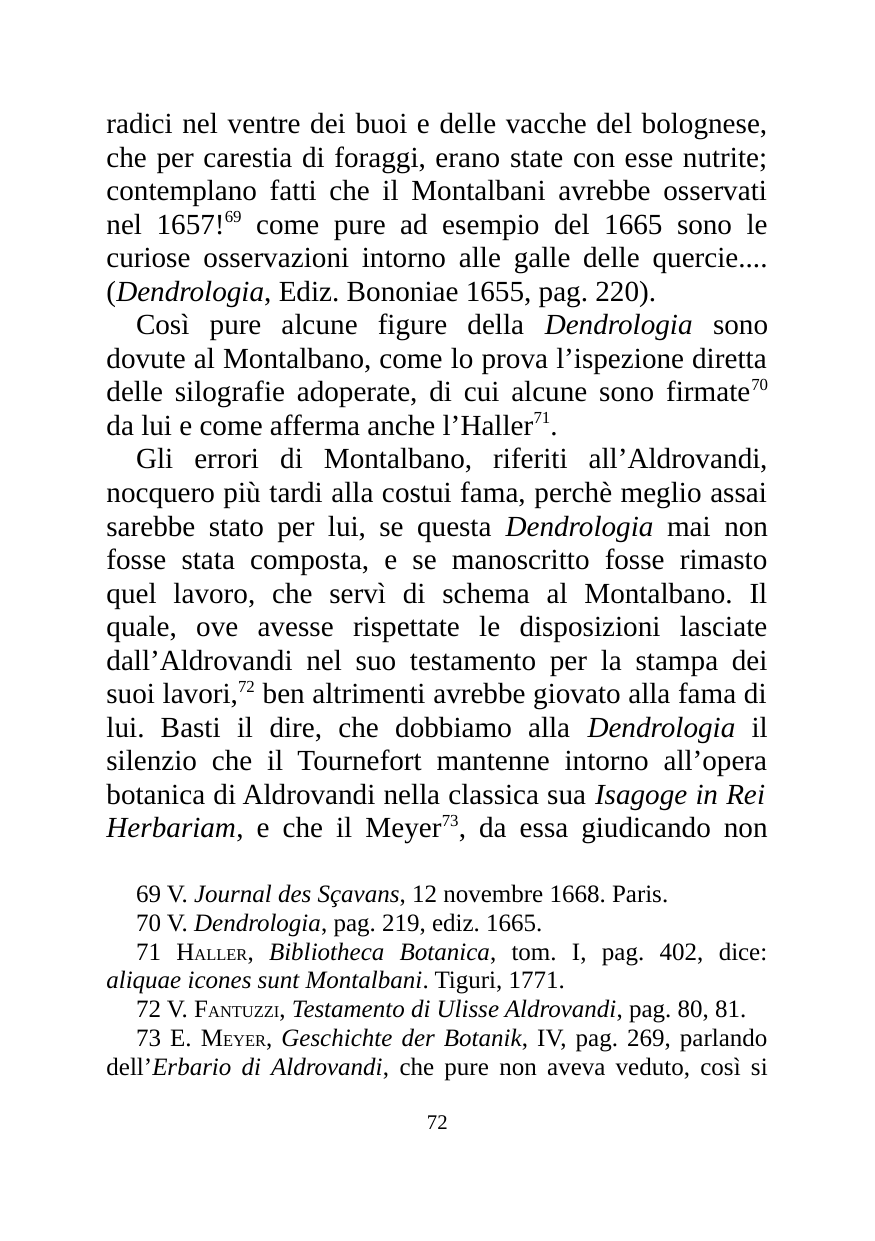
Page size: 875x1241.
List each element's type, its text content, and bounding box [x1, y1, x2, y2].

text Gli errori di Montalbano, riferiti all’Aldrovandi, nocquero più tardi alla costui fama, perchè meglio assai sarebbe stato per lui, se questa Dendrologia mai non fosse stata composta, e se manoscritto fosse rimasto quel lavoro, che servì di schema al Montalbano. Il quale, ove avesse rispettate le disposizioni lasciate dall’Aldrovandi nel suo testamento per la stampa dei suoi lavori, ben altrimenti avrebbe giovato alla fama di lui. Basti il dire, che dobbiamo alla Dendrologia il silenzio che il Tournefort mantenne intorno all’opera botanica di Aldrovandi nella classica sua Isagoge in Rei Herbariam, e che il Meyer, da essa giudicando non [106, 442, 768, 844]
text V. Fantuzzi, Testamento di Ulisse Aldrovandi, pag. 80, 81. [106, 994, 768, 1023]
text V. Journal des Sçavans, 12 novembre 1668. Paris. [106, 879, 768, 908]
text Così pure alcune figure della Dendrologia sono dovute al Montalbano, come lo prova l’ispezione diretta delle silografie adoperate, di cui alcune sono firmate da lui e come afferma anche l’Haller. [106, 307, 768, 442]
text Haller, Bibliotheca Botanica, tom. I, pag. 402, dice: aliquae icones sunt Montalbani. Tiguri, 1771. [106, 937, 768, 994]
text radici nel ventre dei buoi e delle vacche del bolognese, che per carestia di foraggi, erano state con esse nutrite; contemplano fatti che il Montalbani avrebbe osservati nel 1657! come pure ad esempio del 1665 sono le curiose osservazioni intorno alle galle delle quercie.... (Dendrologia, Ediz. Bononiae 1655, pag. 220). [106, 106, 768, 307]
text E. Meyer, Geschichte der Botanik, IV, pag. 269, parlando dell’Erbario di Aldrovandi, che pure non aveva veduto, così si [106, 1023, 768, 1080]
text V. Dendrologia, pag. 219, ediz. 1665. [106, 908, 768, 937]
